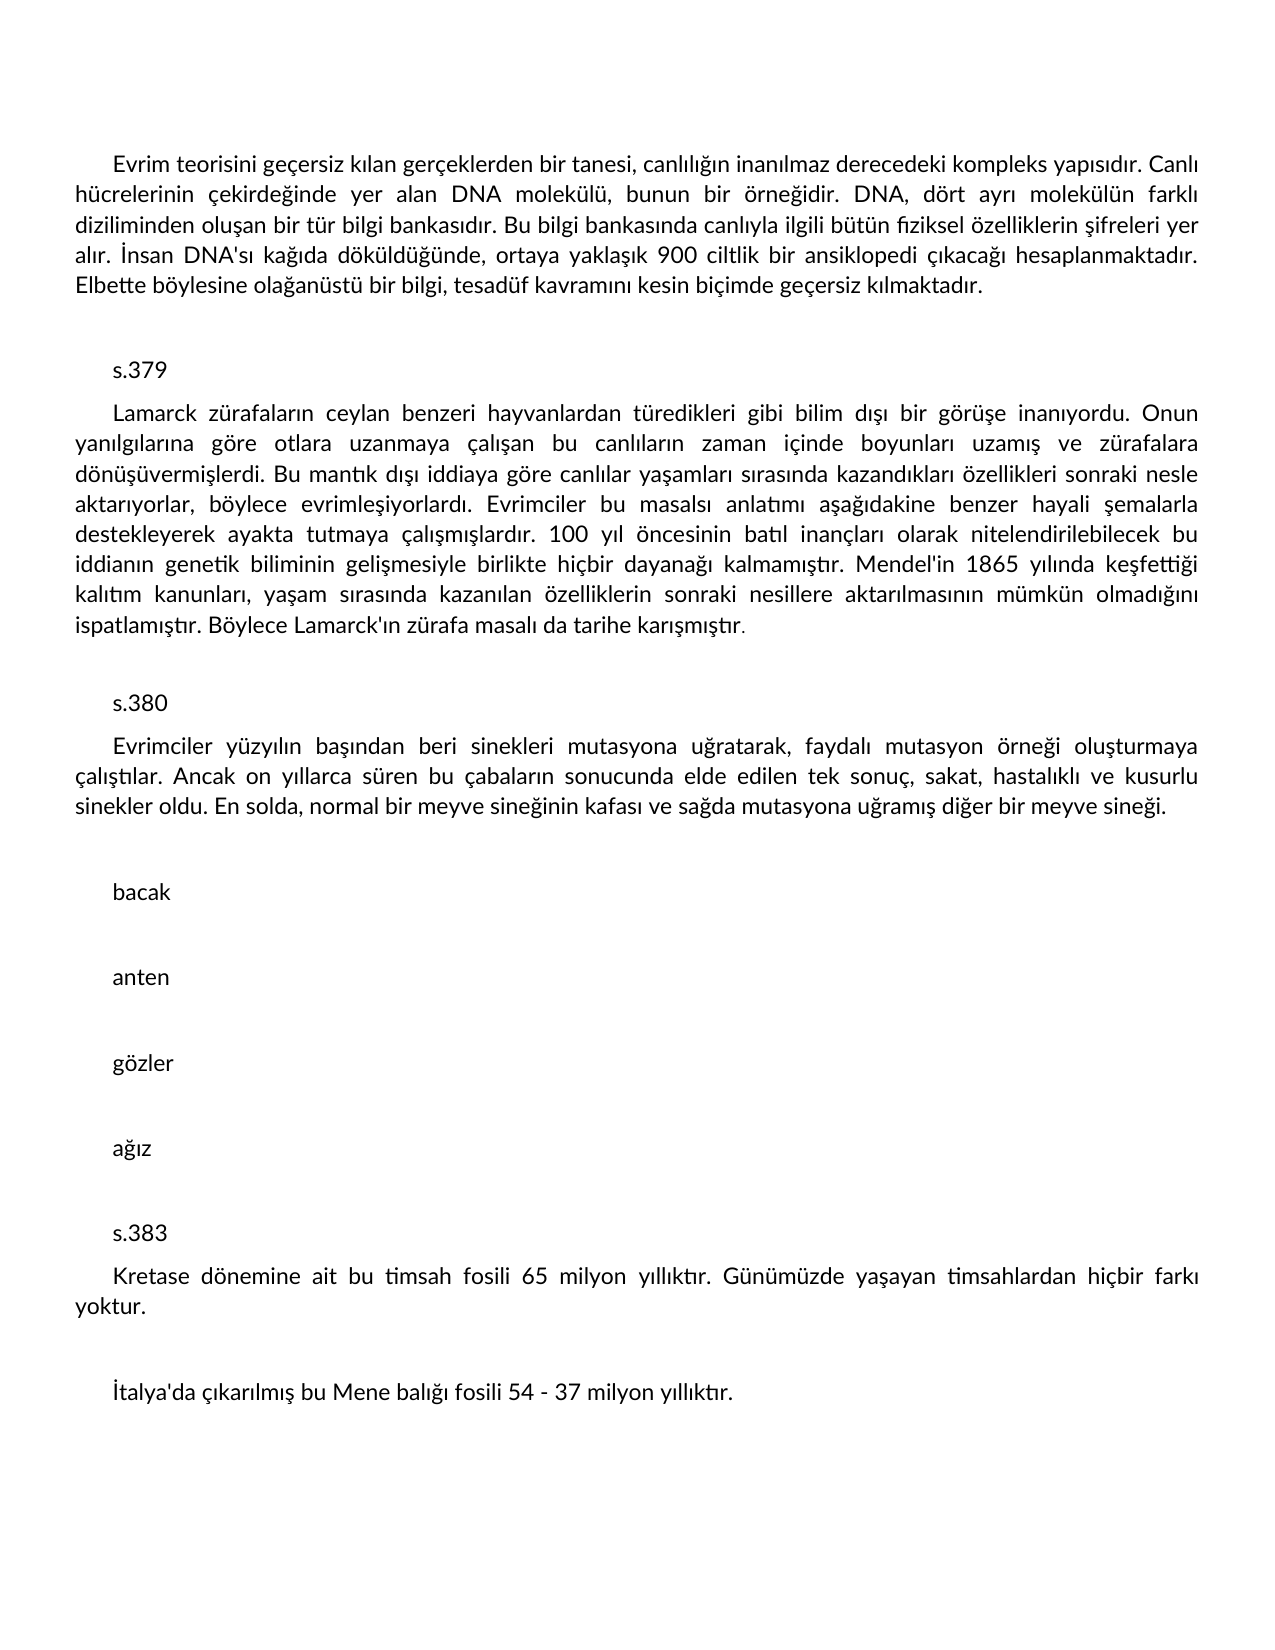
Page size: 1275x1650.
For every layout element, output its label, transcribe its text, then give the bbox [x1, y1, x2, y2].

text s.383 [75, 1219, 1200, 1247]
text anten [75, 963, 1200, 990]
text gözler [75, 1048, 1200, 1076]
text ağız [75, 1134, 1200, 1161]
text s.380 [75, 689, 1200, 716]
text Evrimciler yüzyılın başından beri sinekleri mutasyona uğratarak, faydalı mutasyon örneği oluşturmaya çalıştılar. Ancak on yıllarca süren bu çabaların sonucunda elde edilen tek sonuç, sakat, hastalıklı ve kusurlu sinekler oldu. En solda, normal bir meyve sineğinin kafası ve sağda mutasyona uğramış diğer bir meyve sineği. [75, 732, 1200, 819]
text Lamarck zürafaların ceylan benzeri hayvanlardan türedikleri gibi bilim dışı bir görüşe inanıyordu. Onun yanılgılarına göre otlara uzanmaya çalışan bu canlıların zaman içinde boyunları uzamış ve zürafalara dönüşüvermişlerdi. Bu mantık dışı iddiaya göre canlılar yaşamları sırasında kazandıkları özellikleri sonraki nesle aktarıyorlar, böylece evrimleşiyorlardı. Evrimciler bu masalsı anlatımı aşağıdakine benzer hayali şemalarla destekleyerek ayakta tutmaya çalışmışlardır. 100 yıl öncesinin batıl inançları olarak nitelendirilebilecek bu iddianın genetik biliminin gelişmesiyle birlikte hiçbir dayanağı kalmamıştır. Mendel'in 1865 yılında keşfettiği kalıtım kanunları, yaşam sırasında kazanılan özelliklerin sonraki nesillere aktarılmasının mümkün olmadığını ispatlamıştır. Böylece Lamarck'ın zürafa masalı da tarihe karışmıştır. [75, 399, 1200, 638]
text İtalya'da çıkarılmış bu Mene balığı fosili 54 - 37 milyon yıllıktır. [75, 1377, 1200, 1405]
text s.379 [75, 356, 1200, 384]
text Kretase dönemine ait bu timsah fosili 65 milyon yıllıktır. Günümüzde yaşayan timsahlardan hiçbir farkı yoktur. [75, 1262, 1200, 1319]
text Evrim teorisini geçersiz kılan gerçeklerden bir tanesi, canlılığın inanılmaz derecedeki kompleks yapısıdır. Canlı hücrelerinin çekirdeğinde yer alan DNA molekülü, bunun bir örneğidir. DNA, dört ayrı molekülün farklı diziliminden oluşan bir tür bilgi bankasıdır. Bu bilgi bankasında canlıyla ilgili bütün fiziksel özelliklerin şifreleri yer alır. İnsan DNA'sı kağıda döküldüğünde, ortaya yaklaşık 900 ciltlik bir ansiklopedi çıkacağı hesaplanmaktadır. Elbette böylesine olağanüstü bir bilgi, tesadüf kavramını kesin biçimde geçersiz kılmaktadır. [75, 150, 1200, 298]
text bacak [75, 877, 1200, 905]
